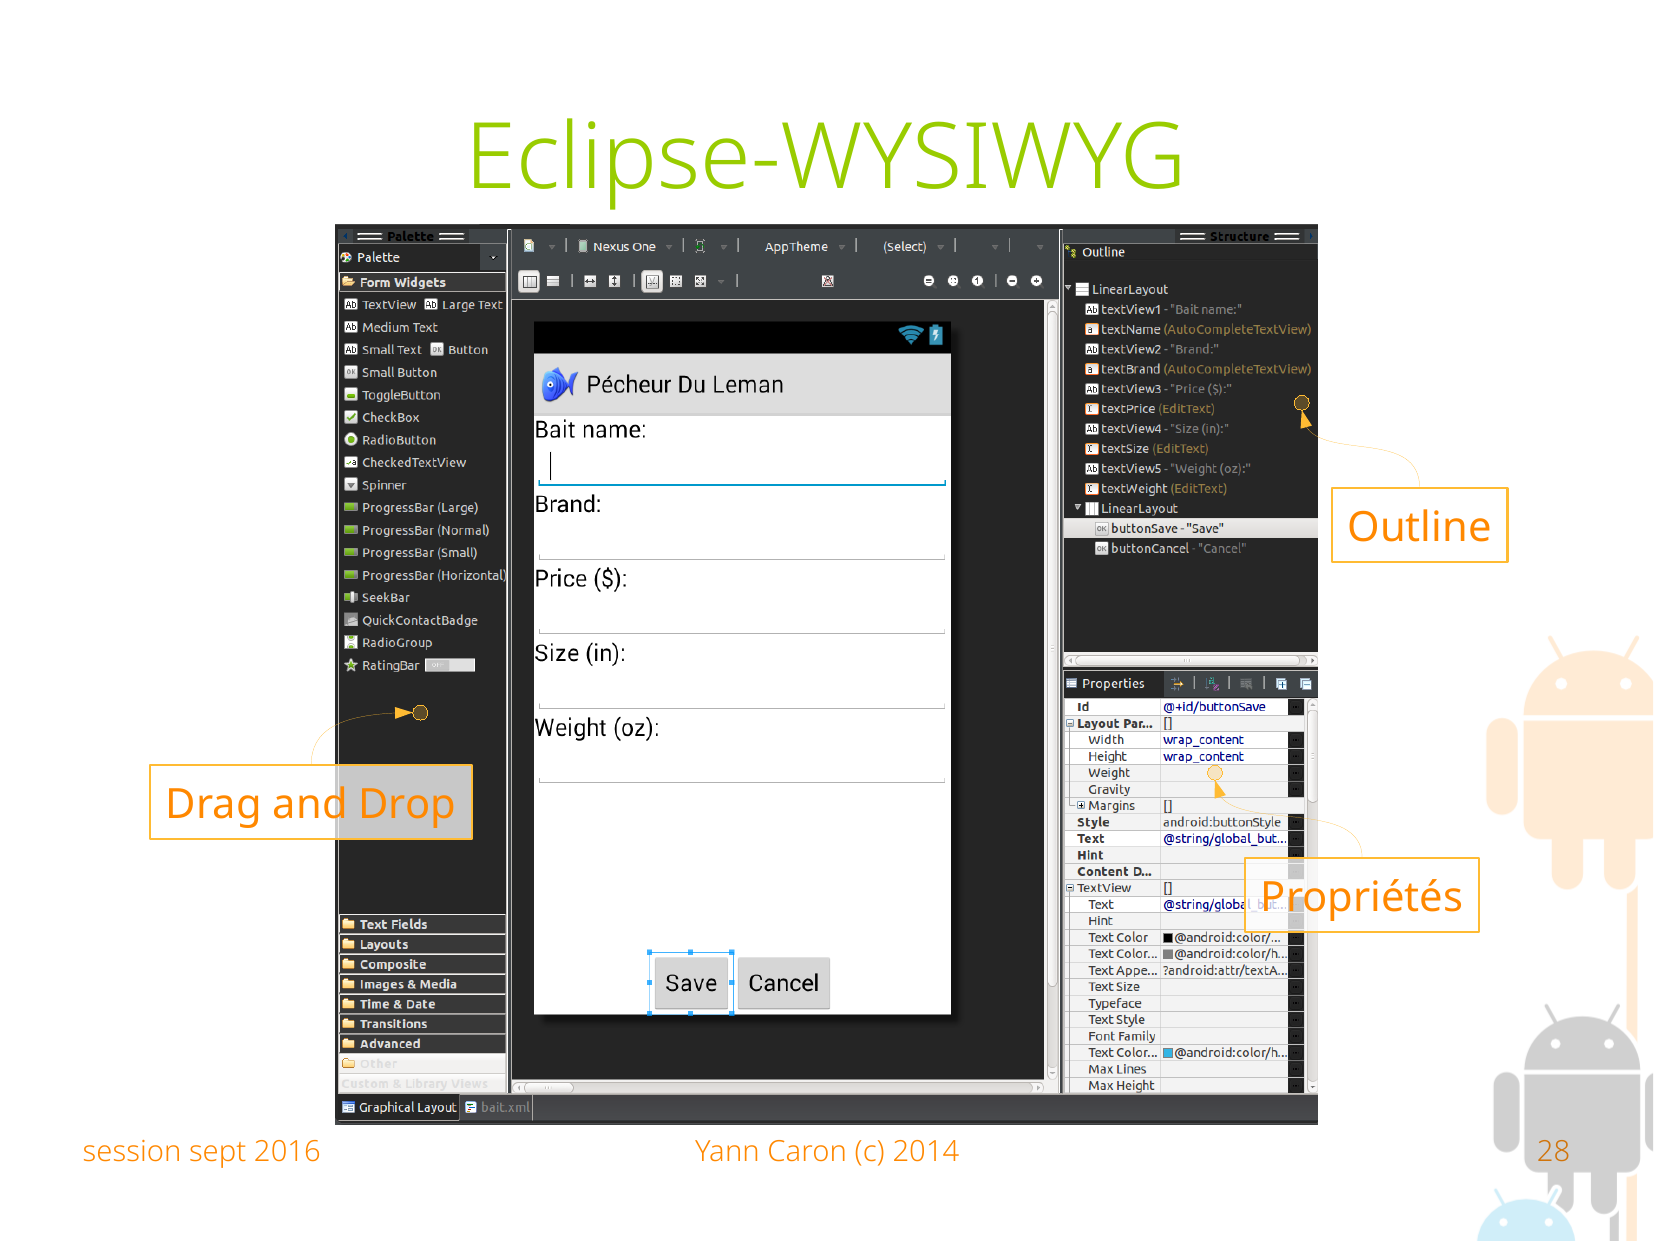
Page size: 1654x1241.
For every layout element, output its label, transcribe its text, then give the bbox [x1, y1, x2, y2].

text_box [1294, 395, 1310, 410]
picture [240, 766, 471, 838]
text_box [1207, 765, 1223, 780]
text_box Propriétés [1245, 857, 1468, 924]
text_box [412, 705, 428, 721]
text_box Agrégation [151, 831, 240, 838]
text_box Outline [1331, 487, 1495, 554]
text_box Drag and Drop [150, 765, 447, 831]
title Eclipse-WYSIWYG [82, 49, 1571, 257]
picture [240, 224, 1654, 1241]
